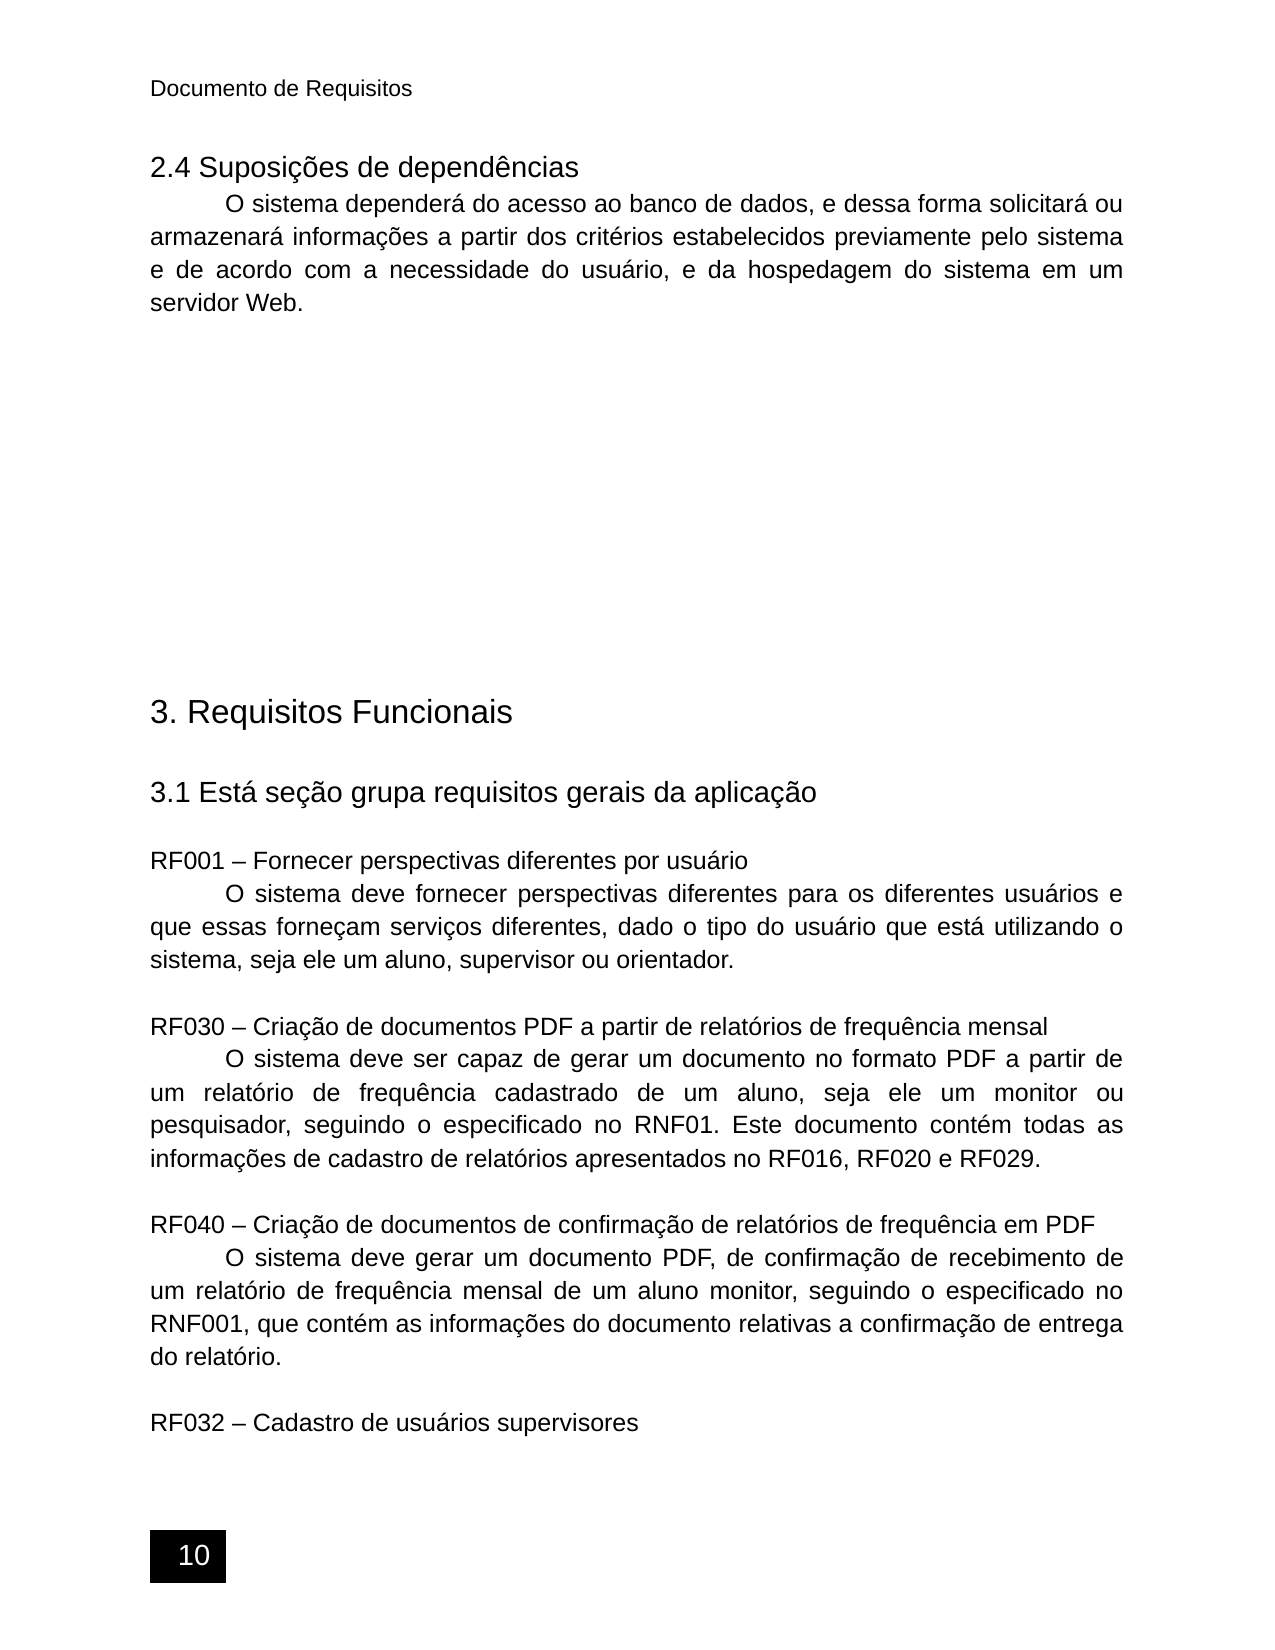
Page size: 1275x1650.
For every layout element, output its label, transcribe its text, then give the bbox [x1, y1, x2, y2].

text RF001 – Fornecer perspectivas diferentes por usuário [150, 846, 1125, 875]
subtitle 2.4 Suposições de dependências [150, 150, 1125, 183]
text O sistema deve ser capaz de gerar um documento no formato PDF a partir de um relatório de frequência cadastrado de um aluno, seja ele um monitor ou pesquisador, seguindo o especificado no RNF01. Este documento contém todas as informações de cadastro de relatórios apresentados no RF016, RF020 e RF029. [150, 1044, 1125, 1172]
text RF032 – Cadastro de usuários supervisores [150, 1408, 1125, 1436]
text O sistema deve fornecer perspectivas diferentes para os diferentes usuários e que essas forneçam serviços diferentes, dado o tipo do usuário que está utilizando o sistema, seja ele um aluno, supervisor ou orientador. [150, 879, 1125, 974]
subtitle 3. Requisitos Funcionais [150, 692, 1125, 731]
text RF030 – Criação de documentos PDF a partir de relatórios de frequência mensal [150, 1011, 1125, 1040]
text RF040 – Criação de documentos de confirmação de relatórios de frequência em PDF [150, 1209, 1125, 1238]
text O sistema dependerá do acesso ao banco de dados, e dessa forma solicitará ou armazenará informações a partir dos critérios estabelecidos previamente pelo sistema e de acordo com a necessidade do usuário, e da hospedagem do sistema em um servidor Web. [150, 188, 1125, 316]
text 3.1 Está seção grupa requisitos gerais da aplicação [150, 775, 1125, 808]
text O sistema deve gerar um documento PDF, de confirmação de recebimento de um relatório de frequência mensal de um aluno monitor, seguindo o especificado no RNF001, que contém as informações do documento relativas a confirmação de entrega do relatório. [150, 1243, 1125, 1370]
